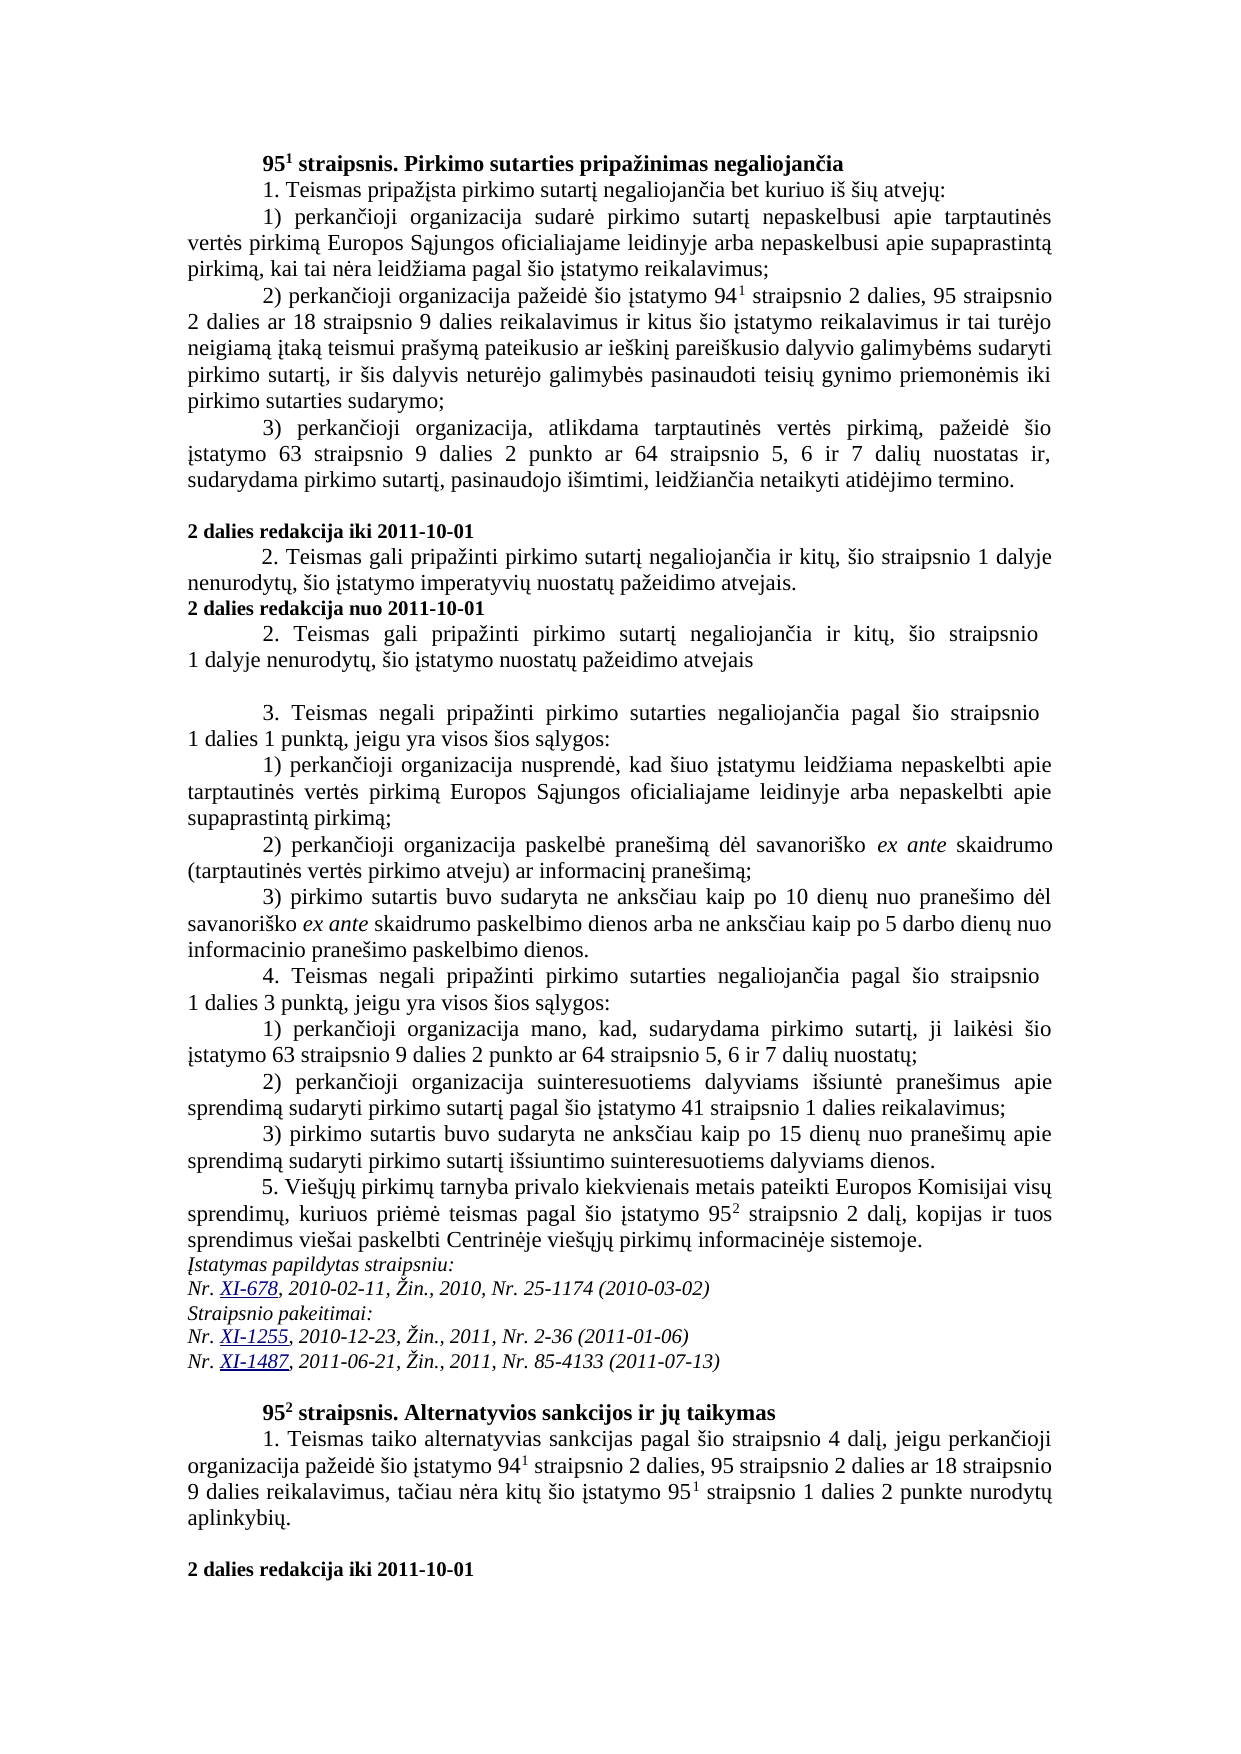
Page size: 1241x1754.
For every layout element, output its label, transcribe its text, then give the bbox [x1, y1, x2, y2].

text 2 dalies redakcija nuo 2011-10-01 [187, 596, 1053, 620]
list 1) perkančioji organizacija mano, kad, sudarydama pirkimo sutartį, ji laikėsi šio įstatymo 63 straipsnio 9 dalies 2 punkto ar 64 straipsnio 5, 6 ir 7 dalių nuostatų; [187, 1015, 1053, 1068]
list 2) perkančioji organizacija pažeidė šio įstatymo 941 straipsnio 2 dalies, 95 straipsnio 2 dalies ar 18 straipsnio 9 dalies reikalavimus ir kitus šio įstatymo reikalavimus ir tai turėjo neigiamą įtaką teismui prašymą pateikusio ar ieškinį pareiškusio dalyvio galimybėms sudaryti pirkimo sutartį, ir šis dalyvis neturėjo galimybės pasinaudoti teisių gynimo priemonėmis iki pirkimo sutarties sudarymo; [187, 282, 1053, 413]
text Straipsnio pakeitimai: [187, 1300, 1053, 1324]
list 4. Teismas negali pripažinti pirkimo sutarties negaliojančia pagal šio straipsnio 1 dalies 3 punktą, jeigu yra visos šios sąlygos: [187, 962, 1053, 1015]
list 1. Teismas taiko alternatyvias sankcijas pagal šio straipsnio 4 dalį, jeigu perkančioji organizacija pažeidė šio įstatymo 941 straipsnio 2 dalies, 95 straipsnio 2 dalies ar 18 straipsnio 9 dalies reikalavimus, tačiau nėra kitų šio įstatymo 951 straipsnio 1 dalies 2 punkte nurodytų aplinkybių. [187, 1425, 1053, 1531]
text Nr. XI-1255, 2010-12-23, Žin., 2011, Nr. 2-36 (2011-01-06) [187, 1324, 1053, 1348]
text 3) pirkimo sutartis buvo sudaryta ne anksčiau kaip po 10 dienų nuo pranešimo dėl savanoriško ex ante skaidrumo paskelbimo dienos arba ne anksčiau kaip po 5 darbo dienų nuo informacinio pranešimo paskelbimo dienos. [187, 883, 1053, 962]
list 1. Teismas pripažįsta pirkimo sutartį negaliojančia bet kuriuo iš šių atvejų: [187, 176, 1053, 203]
text Įstatymas papildytas straipsniu: [187, 1252, 1053, 1276]
text 2 dalies redakcija iki 2011-10-01 [187, 519, 1053, 543]
list 2. Teismas gali pripažinti pirkimo sutartį negaliojančia ir kitų, šio straipsnio 1 dalyje nenurodytų, šio įstatymo imperatyvių nuostatų pažeidimo atvejais. [187, 543, 1053, 596]
list 5. Viešųjų pirkimų tarnyba privalo kiekvienais metais pateikti Europos Komisijai visų sprendimų, kuriuos priėmė teismas pagal šio įstatymo 952 straipsnio 2 dalį, kopijas ir tuos sprendimus viešai paskelbti Centrinėje viešųjų pirkimų informacinėje sistemoje. [187, 1173, 1053, 1252]
list 3) pirkimo sutartis buvo sudaryta ne anksčiau kaip po 15 dienų nuo pranešimų apie sprendimą sudaryti pirkimo sutartį išsiuntimo suinteresuotiems dalyviams dienos. [187, 1121, 1053, 1173]
list 2) perkančioji organizacija suinteresuotiems dalyviams išsiuntė pranešimus apie sprendimą sudaryti pirkimo sutartį pagal šio įstatymo 41 straipsnio 1 dalies reikalavimus; [187, 1068, 1053, 1121]
text 951 straipsnis. Pirkimo sutarties pripažinimas negaliojančia [187, 150, 1053, 176]
list 1) perkančioji organizacija nusprendė, kad šiuo įstatymu leidžiama nepaskelbti apie tarptautinės vertės pirkimą Europos Sąjungos oficialiajame leidinyje arba nepaskelbti apie supaprastintą pirkimą; [187, 752, 1053, 831]
text Nr. XI-678, 2010-02-11, Žin., 2010, Nr. 25-1174 (2010-03-02) [187, 1276, 1053, 1300]
text 952 straipsnis. Alternatyvios sankcijos ir jų taikymas [187, 1399, 1053, 1425]
text Nr. XI-1487, 2011-06-21, Žin., 2011, Nr. 85-4133 (2011-07-13) [187, 1348, 1053, 1373]
text 2. Teismas gali pripažinti pirkimo sutartį negaliojančia ir kitų, šio straipsnio 1 dalyje nenurodytų, šio įstatymo nuostatų pažeidimo atvejais [187, 620, 1053, 672]
list 3) perkančioji organizacija, atlikdama tarptautinės vertės pirkimą, pažeidė šio įstatymo 63 straipsnio 9 dalies 2 punkto ar 64 straipsnio 5, 6 ir 7 dalių nuostatas ir, sudarydama pirkimo sutartį, pasinaudojo išimtimi, leidžiančia netaikyti atidėjimo termino. [187, 413, 1053, 493]
list 2) perkančioji organizacija paskelbė pranešimą dėl savanoriško ex ante skaidrumo (tarptautinės vertės pirkimo atveju) ar informacinį pranešimą; [187, 831, 1053, 883]
list 3. Teismas negali pripažinti pirkimo sutarties negaliojančia pagal šio straipsnio 1 dalies 1 punktą, jeigu yra visos šios sąlygos: [187, 699, 1053, 752]
list 1) perkančioji organizacija sudarė pirkimo sutartį nepaskelbusi apie tarptautinės vertės pirkimą Europos Sąjungos oficialiajame leidinyje arba nepaskelbusi apie supaprastintą pirkimą, kai tai nėra leidžiama pagal šio įstatymo reikalavimus; [187, 203, 1053, 282]
text 2 dalies redakcija iki 2011-10-01 [187, 1557, 1053, 1581]
